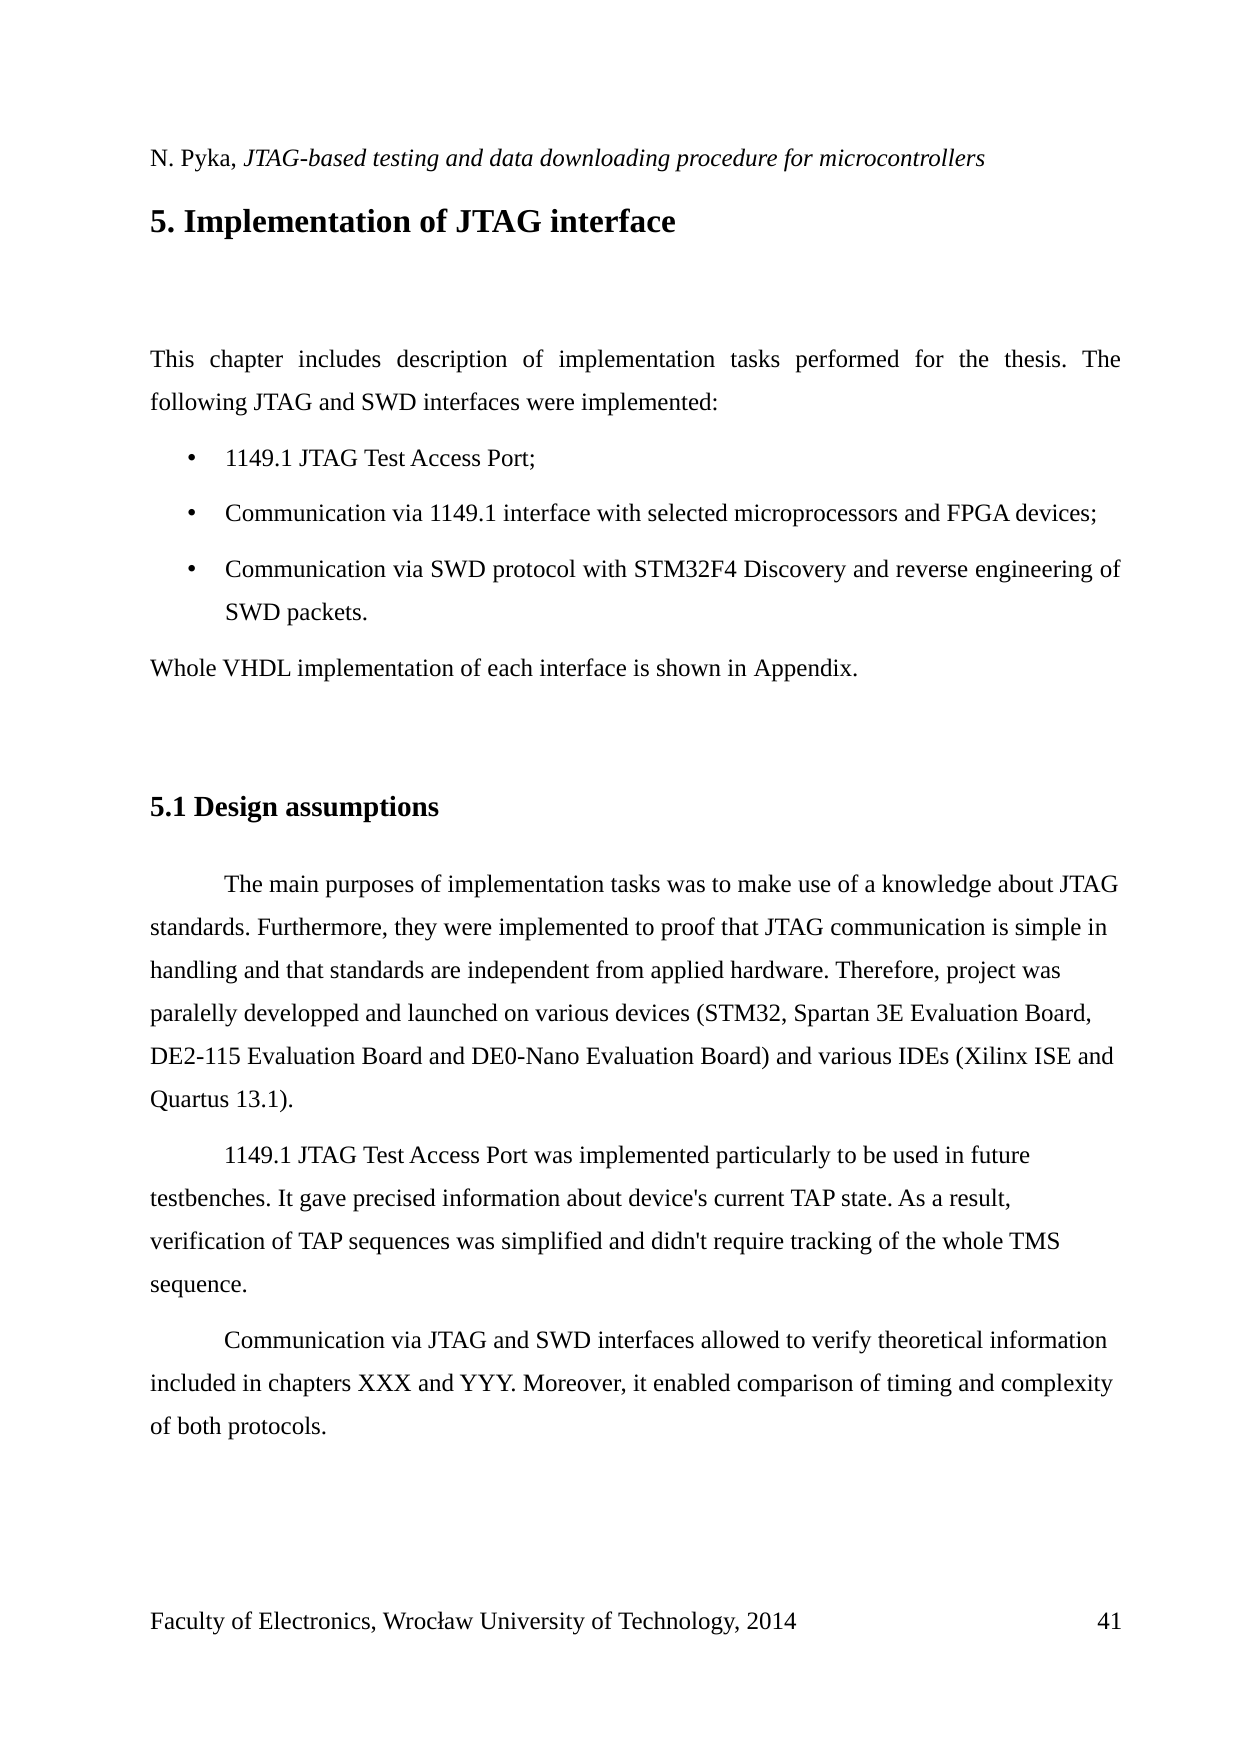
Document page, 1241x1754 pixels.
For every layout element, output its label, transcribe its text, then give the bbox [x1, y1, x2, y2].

subtitle 5.1 Design assumptions [150, 789, 1122, 822]
list 1149.1 JTAG Test Access Port; [187, 443, 1122, 471]
text Communication via JTAG and SWD interfaces allowed to verify theoretical information included in chapters XXX and YYY. Moreover, it enabled comparison of timing and complexity of both protocols. [150, 1325, 1122, 1440]
text The main purposes of implementation tasks was to make use of a knowledge about JTAG standards. Furthermore, they were implemented to proof that JTAG communication is simple in handling and that standards are independent from applied hardware. Therefore, project was paralelly developped and launched on various devices (STM32, Spartan 3E Evaluation Board, DE2-115 Evaluation Board and DE0-Nano Evaluation Board) and various IDEs (Xilinx ISE and Quartus 13.1). [150, 869, 1122, 1113]
text 1149.1 JTAG Test Access Port was implemented particularly to be used in future testbenches. It gave precised information about device's current TAP state. As a result, verification of TAP sequences was simplified and didn't require tracking of the whole TMS sequence. [150, 1140, 1122, 1298]
list Communication via SWD protocol with STM32F4 Discovery and reverse engineering of SWD packets. [187, 554, 1122, 626]
text This chapter includes description of implementation tasks performed for the thesis. The following JTAG and SWD interfaces were implemented: [150, 344, 1122, 416]
list Communication via 1149.1 interface with selected microprocessors and FPGA devices; [187, 498, 1122, 527]
subtitle 5. Implementation of JTAG interface [150, 201, 1122, 240]
text Whole VHDL implementation of each interface is shown in Appendix. [150, 653, 1122, 681]
